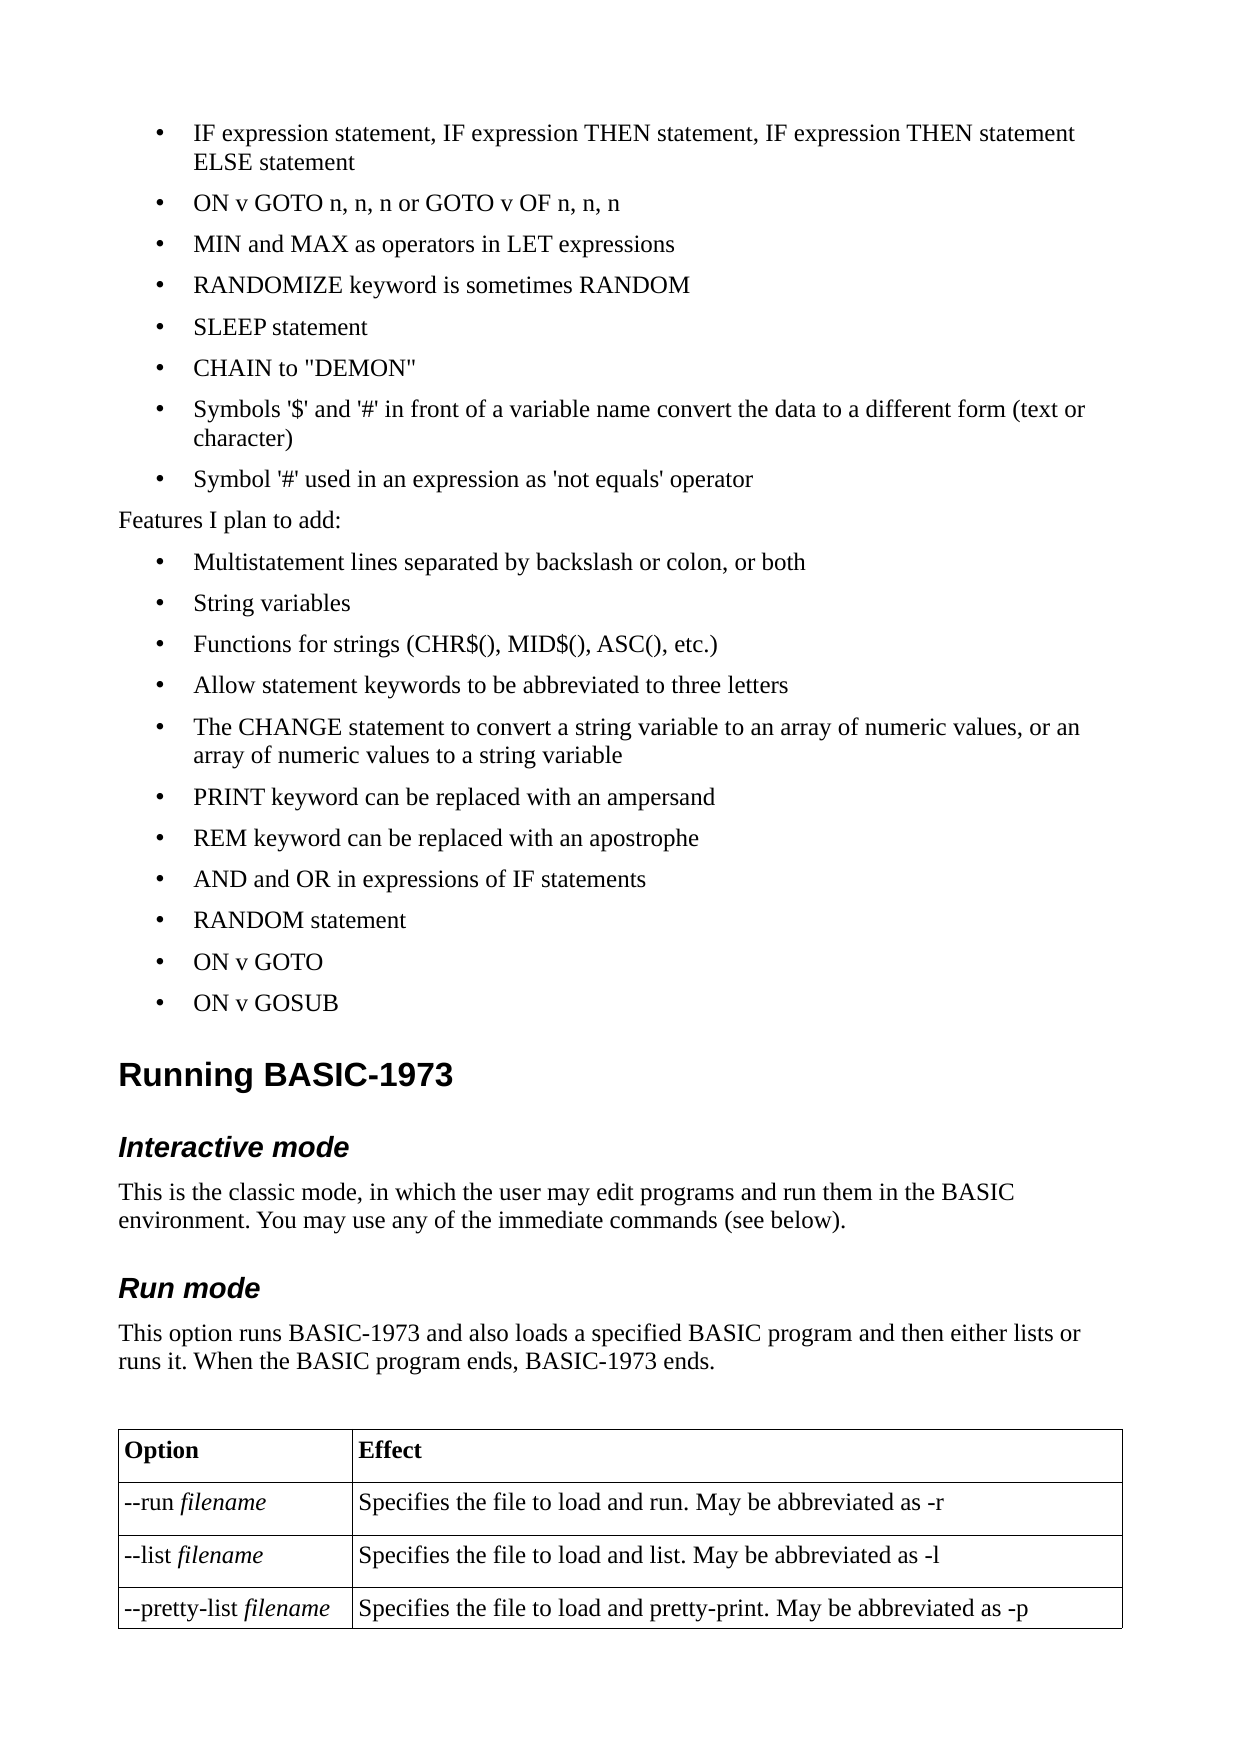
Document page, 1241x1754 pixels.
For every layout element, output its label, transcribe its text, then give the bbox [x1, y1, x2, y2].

list REM keyword can be replaced with an apostrophe [156, 823, 1122, 852]
subtitle Run mode [118, 1272, 1122, 1305]
list IF expression statement, IF expression THEN statement, IF expression THEN statement ELSE statement [156, 118, 1122, 176]
list SLEEP statement [156, 312, 1122, 341]
text Features I plan to add: [118, 506, 1122, 534]
list MIN and MAX as operators in LET expressions [156, 229, 1122, 258]
list AND and OR in expressions of IF statements [156, 864, 1122, 893]
table_cell Specifies the file to load and list. May be abbreviated as -l [353, 1536, 1122, 1587]
table_cell --run filename [119, 1483, 352, 1534]
list String variables [156, 588, 1122, 617]
list Symbol '#' used in an expression as 'not equals' operator [156, 464, 1122, 493]
list CHAIN to "DEMON" [156, 353, 1122, 382]
table_cell Specifies the file to load and run. May be abbreviated as -r [353, 1483, 1122, 1534]
list RANDOMIZE keyword is sometimes RANDOM [156, 271, 1122, 299]
table_header Effect [353, 1430, 1122, 1482]
text This is the classic mode, in which the user may edit programs and run them in the BASIC environment. You may use any of the immediate commands (see below). [118, 1177, 1122, 1234]
list Functions for strings (CHR$(), MID$(), ASC(), etc.) [156, 629, 1122, 658]
list ON v GOSUB [156, 988, 1122, 1017]
list PRINT keyword can be replaced with an ampersand [156, 782, 1122, 811]
list The CHANGE statement to convert a string variable to an array of numeric values, or an array of numeric values to a string variable [156, 712, 1122, 769]
list ON v GOTO n, n, n or GOTO v OF n, n, n [156, 188, 1122, 217]
list ON v GOTO [156, 947, 1122, 976]
subtitle Running BASIC-1973 [118, 1054, 1122, 1093]
list Symbols '$' and '#' in front of a variable name convert the data to a different form (text or character) [156, 394, 1122, 452]
table_cell Specifies the file to load and pretty-print. May be abbreviated as -p [353, 1588, 1122, 1628]
table_header Option [119, 1430, 352, 1482]
list RANDOM statement [156, 906, 1122, 934]
table_cell --list filename [119, 1536, 352, 1587]
list Allow statement keywords to be abbreviated to three letters [156, 671, 1122, 699]
table_cell --pretty-list filename [119, 1588, 352, 1628]
text This option runs BASIC-1973 and also loads a specified BASIC program and then either lists or runs it. When the BASIC program ends, BASIC-1973 ends. [118, 1318, 1122, 1375]
list Multistatement lines separated by backslash or colon, or both [156, 547, 1122, 576]
subtitle Interactive mode [118, 1131, 1122, 1164]
